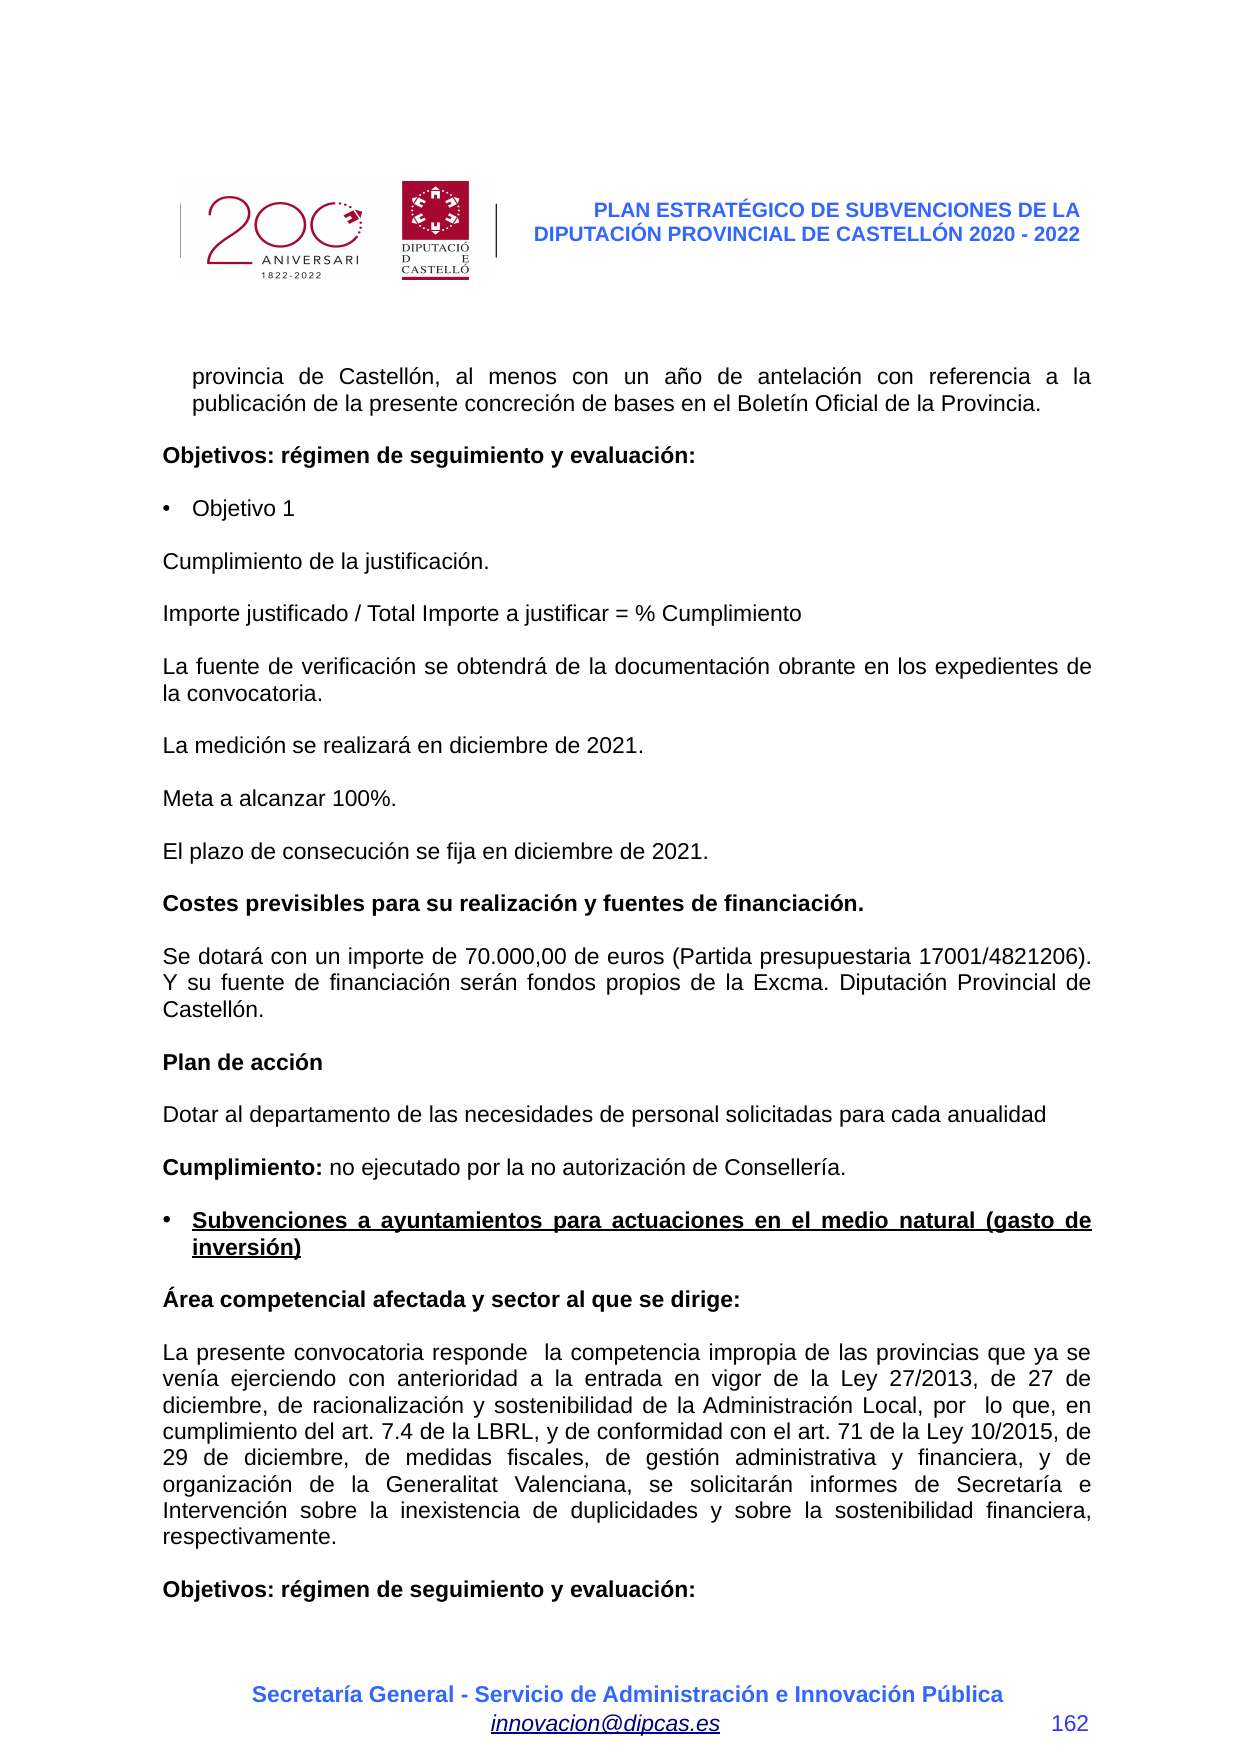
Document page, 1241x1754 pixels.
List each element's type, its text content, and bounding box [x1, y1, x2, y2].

text Cumplimiento de la justificación. [162, 548, 1092, 574]
text La medición se realizará en diciembre de 2021. [162, 732, 1092, 758]
text Importe justificado / Total Importe a justificar = % Cumplimiento [162, 600, 1092, 627]
list Objetivos: régimen de seguimiento y evaluación: [162, 1576, 1092, 1602]
list provincia de Castellón, al menos con un año de antelación con referencia a la publicación de la presente concreción de bases en el Boletín Oficial de la Provincia. [162, 363, 1092, 416]
text El plazo de consecución se fija en diciembre de 2021. [162, 838, 1092, 864]
list Costes previsibles para su realización y fuentes de financiación. [162, 890, 1092, 917]
text Plan de acción [162, 1048, 1092, 1075]
list Objetivos: régimen de seguimiento y evaluación: [162, 442, 1092, 469]
picture [180, 181, 497, 280]
text Se dotará con un importe de 70.000,00 de euros (Partida presupuestaria 17001/4821206). Y su fuente de financiación serán fondos propios de la Excma. Diputación Provincial de Castellón. [162, 943, 1092, 1022]
list Objetivo 1 [162, 495, 1092, 521]
text Dotar al departamento de las necesidades de personal solicitadas para cada anualidad [162, 1101, 1092, 1127]
text La fuente de verificación se obtendrá de la documentación obrante en los expedientes de la convocatoria. [162, 653, 1092, 706]
list Área competencial afectada y sector al que se dirige: [115, 1286, 1092, 1312]
list SUBVENCIONES A AYuntamienTOS para ACTUACIONES EN EL MEDIO NATURAL (gASTO DE INVERSIÓN) [162, 1207, 1092, 1260]
text Cumplimiento: no ejecutado por la no autorización de Consellería. [162, 1154, 1092, 1180]
text Meta a alcanzar 100%. [162, 785, 1092, 811]
text La presente convocatoria responde la competencia impropia de las provincias que ya se venía ejerciendo con anterioridad a la entrada en vigor de la Ley 27/2013, de 27 de diciembre, de racionalización y sostenibilidad de la Administración Local, por lo que, en cumplimiento del art. 7.4 de la LBRL, y de conformidad con el art. 71 de la Ley 10/2015, de 29 de diciembre, de medidas fiscales, de gestión administrativa y financiera, y de organización de la Generalitat Valenciana, se solicitarán informes de Secretaría e Intervención sobre la inexistencia de duplicidades y sobre la sostenibilidad financiera, respectivamente. [162, 1339, 1092, 1550]
